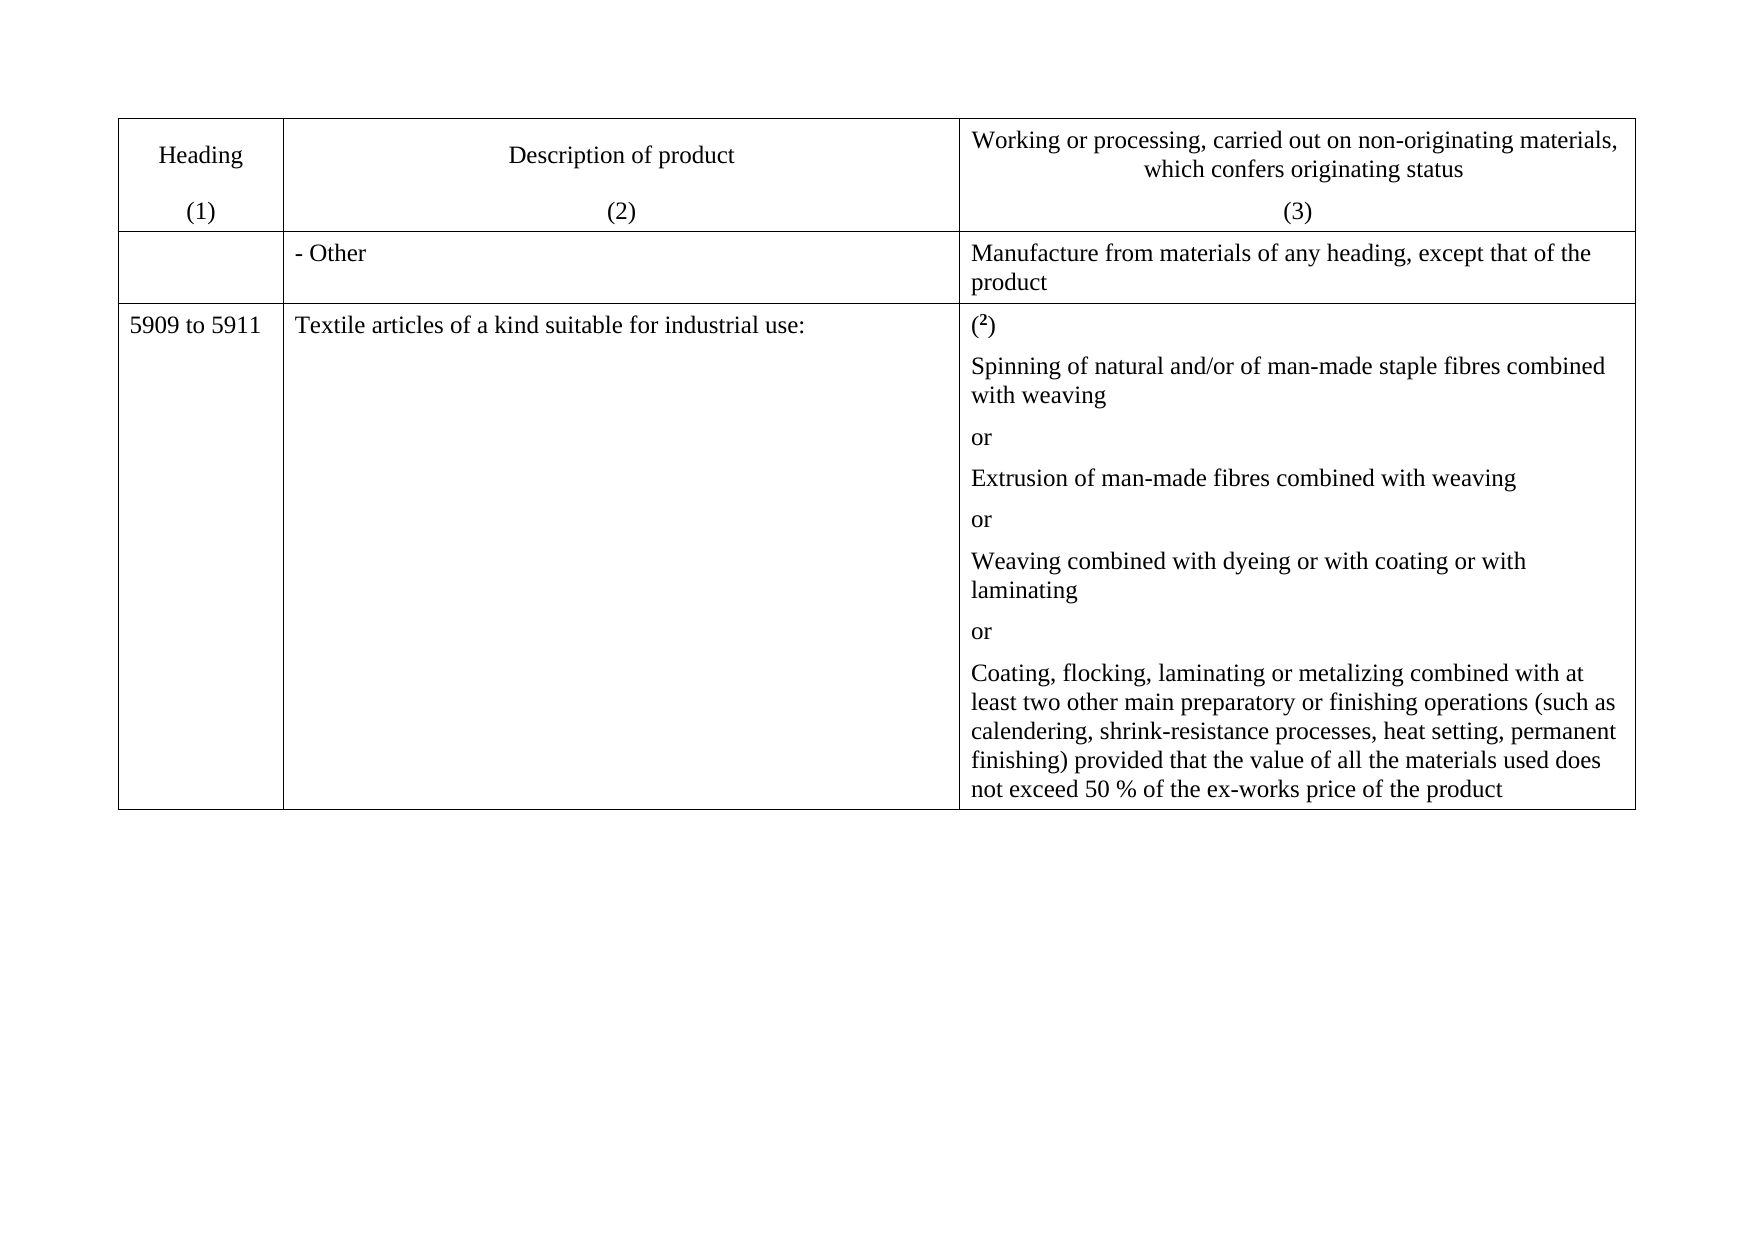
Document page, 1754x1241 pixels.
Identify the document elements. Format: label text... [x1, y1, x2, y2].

table_header Heading [119, 119, 283, 189]
table_cell (3) [960, 190, 1635, 231]
table_header Working or processing, carried out on non‑originating materials, which confers originating status [960, 119, 1635, 189]
table_cell (2) Spinning of natural and/or of man-made staple fibres combined with weaving or Extrusion of man-made fibres combined with weaving or Weaving combined with dyeing or with coating or with laminating or Coating, flocking, laminating or metalizing combined with at least two other main preparatory or finishing operations (such as calendering, shrink-resistance processes, heat setting, permanent finishing) provided that the value of all the materials used does not exceed 50 % of the ex‑works price of the product [960, 304, 1635, 809]
table_cell (2) [284, 190, 959, 231]
table_cell (1) [119, 190, 283, 231]
table_header Description of product [284, 119, 959, 189]
table_cell Manufacture from materials of any heading, except that of the product [960, 232, 1635, 302]
table_cell Textile articles of a kind suitable for industrial use: [284, 304, 959, 809]
table_cell [119, 232, 283, 302]
table_cell 5909 to 5911 [119, 304, 283, 809]
table_cell - Other [284, 232, 959, 302]
